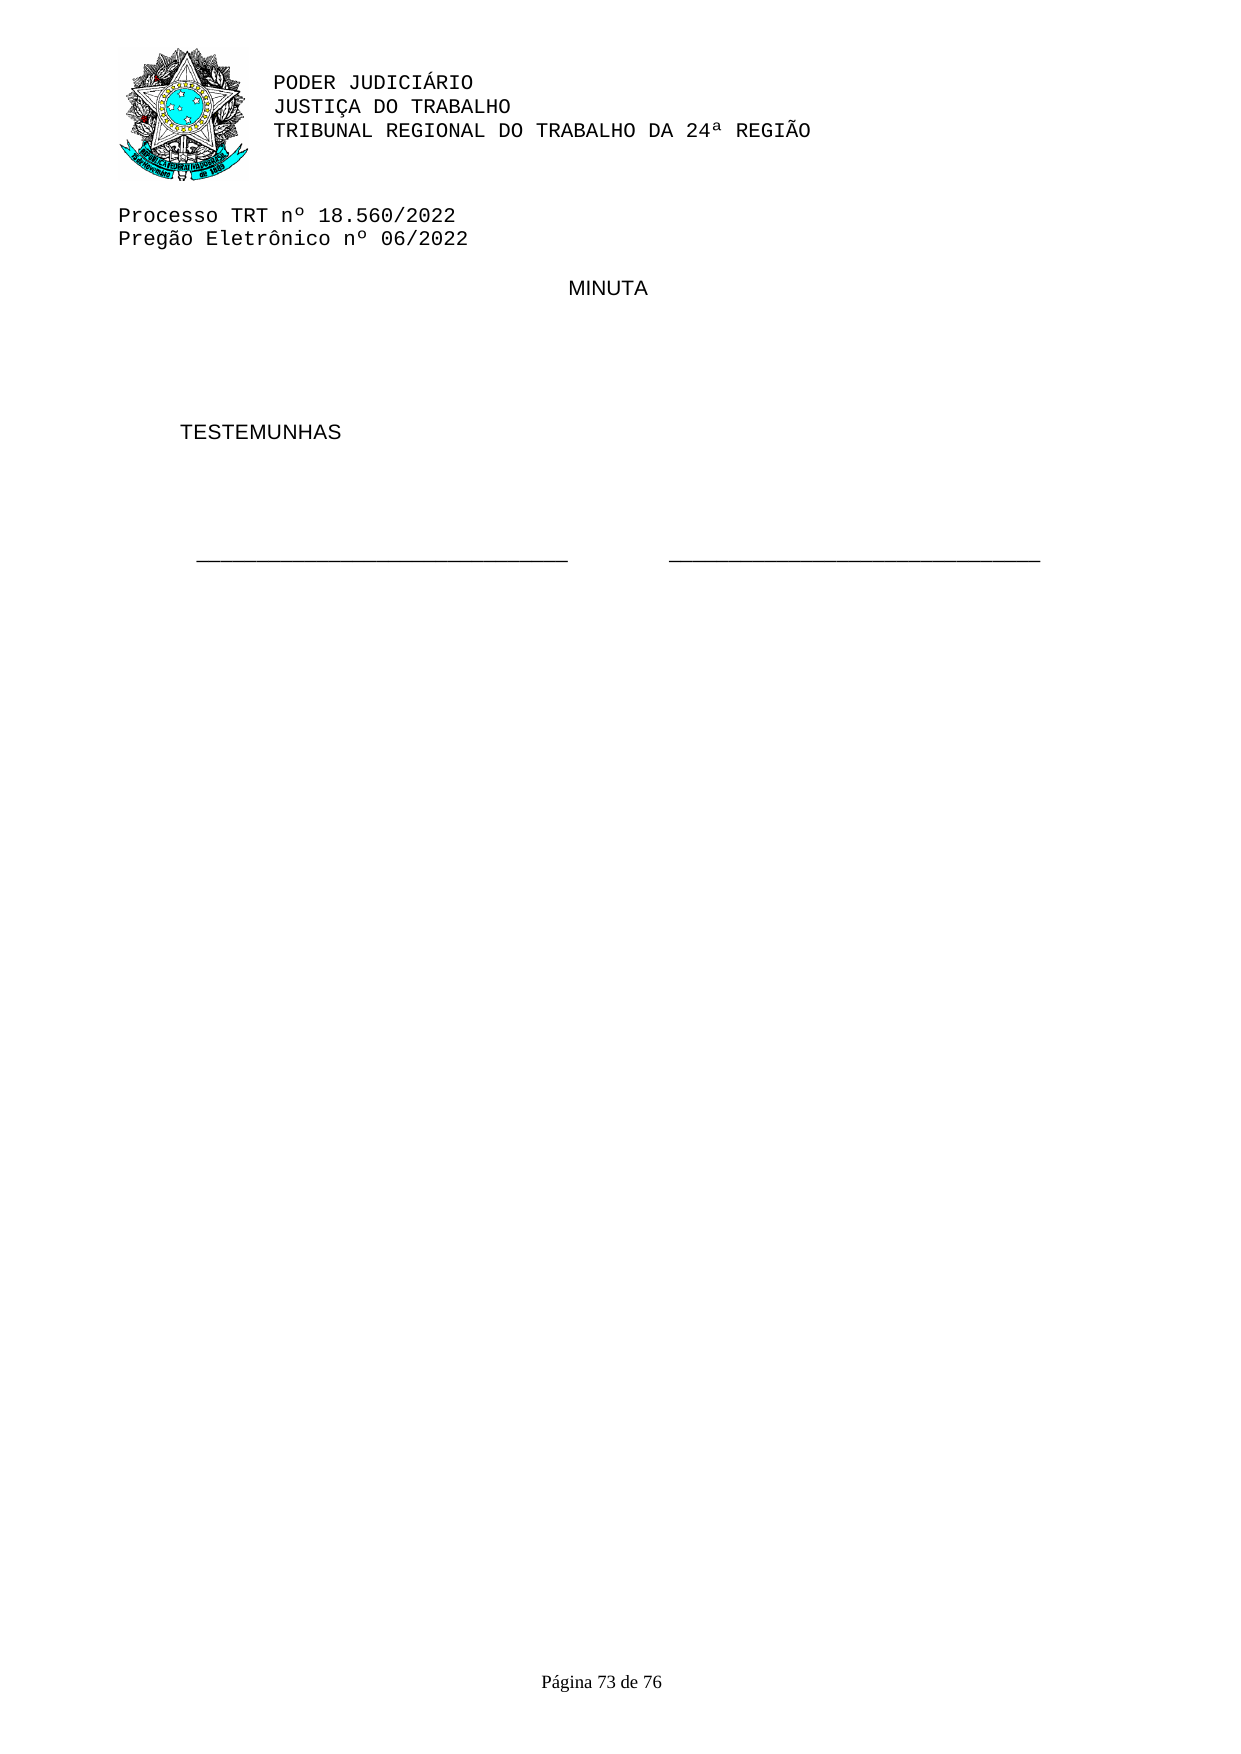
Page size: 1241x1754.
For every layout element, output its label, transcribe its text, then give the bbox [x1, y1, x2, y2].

table_header [147, 324, 576, 348]
table_cell _______________________________ [163, 468, 620, 611]
table_header [576, 324, 1093, 348]
table_cell _______________________________ [620, 468, 1107, 611]
table_header TESTEMUNHAS [163, 396, 1107, 467]
